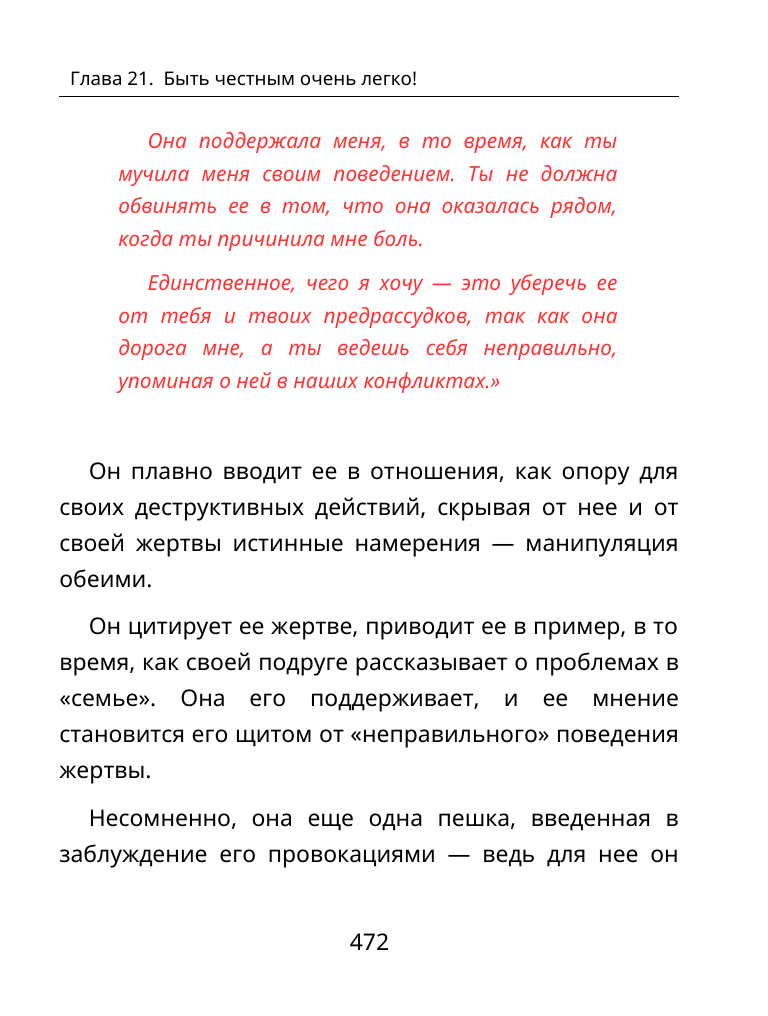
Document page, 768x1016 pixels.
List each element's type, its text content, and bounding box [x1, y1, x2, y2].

text Он цитирует ее жертве, приводит ее в пример, в то время, как своей подруге рассказывает о проблемах в «семье». Она его поддерживает, и ее мнение становится его щитом от «неправильного» поведения жертвы. [59, 610, 679, 785]
text Он плавно вводит ее в отношения, как опору для своих деструктивных действий, скрывая от нее и от своей жертвы истинные намерения — манипуляция обеими. [59, 455, 679, 594]
text Несомненно, она еще одна пешка, введенная в заблуждение его провокациями — ведь для нее он [59, 802, 679, 869]
text Она поддержала меня, в то время, как ты мучила меня своим поведением. Ты не должна обвинять ее в том, что она оказалась рядом, когда ты причинила мне боль. [118, 126, 620, 252]
text Единственное, чего я хочу — это уберечь ее от тебя и твоих предрассудков, так как она дорога мне, а ты ведешь себя неправильно, упоминая о ней в наших конфликтах.» [118, 268, 620, 394]
